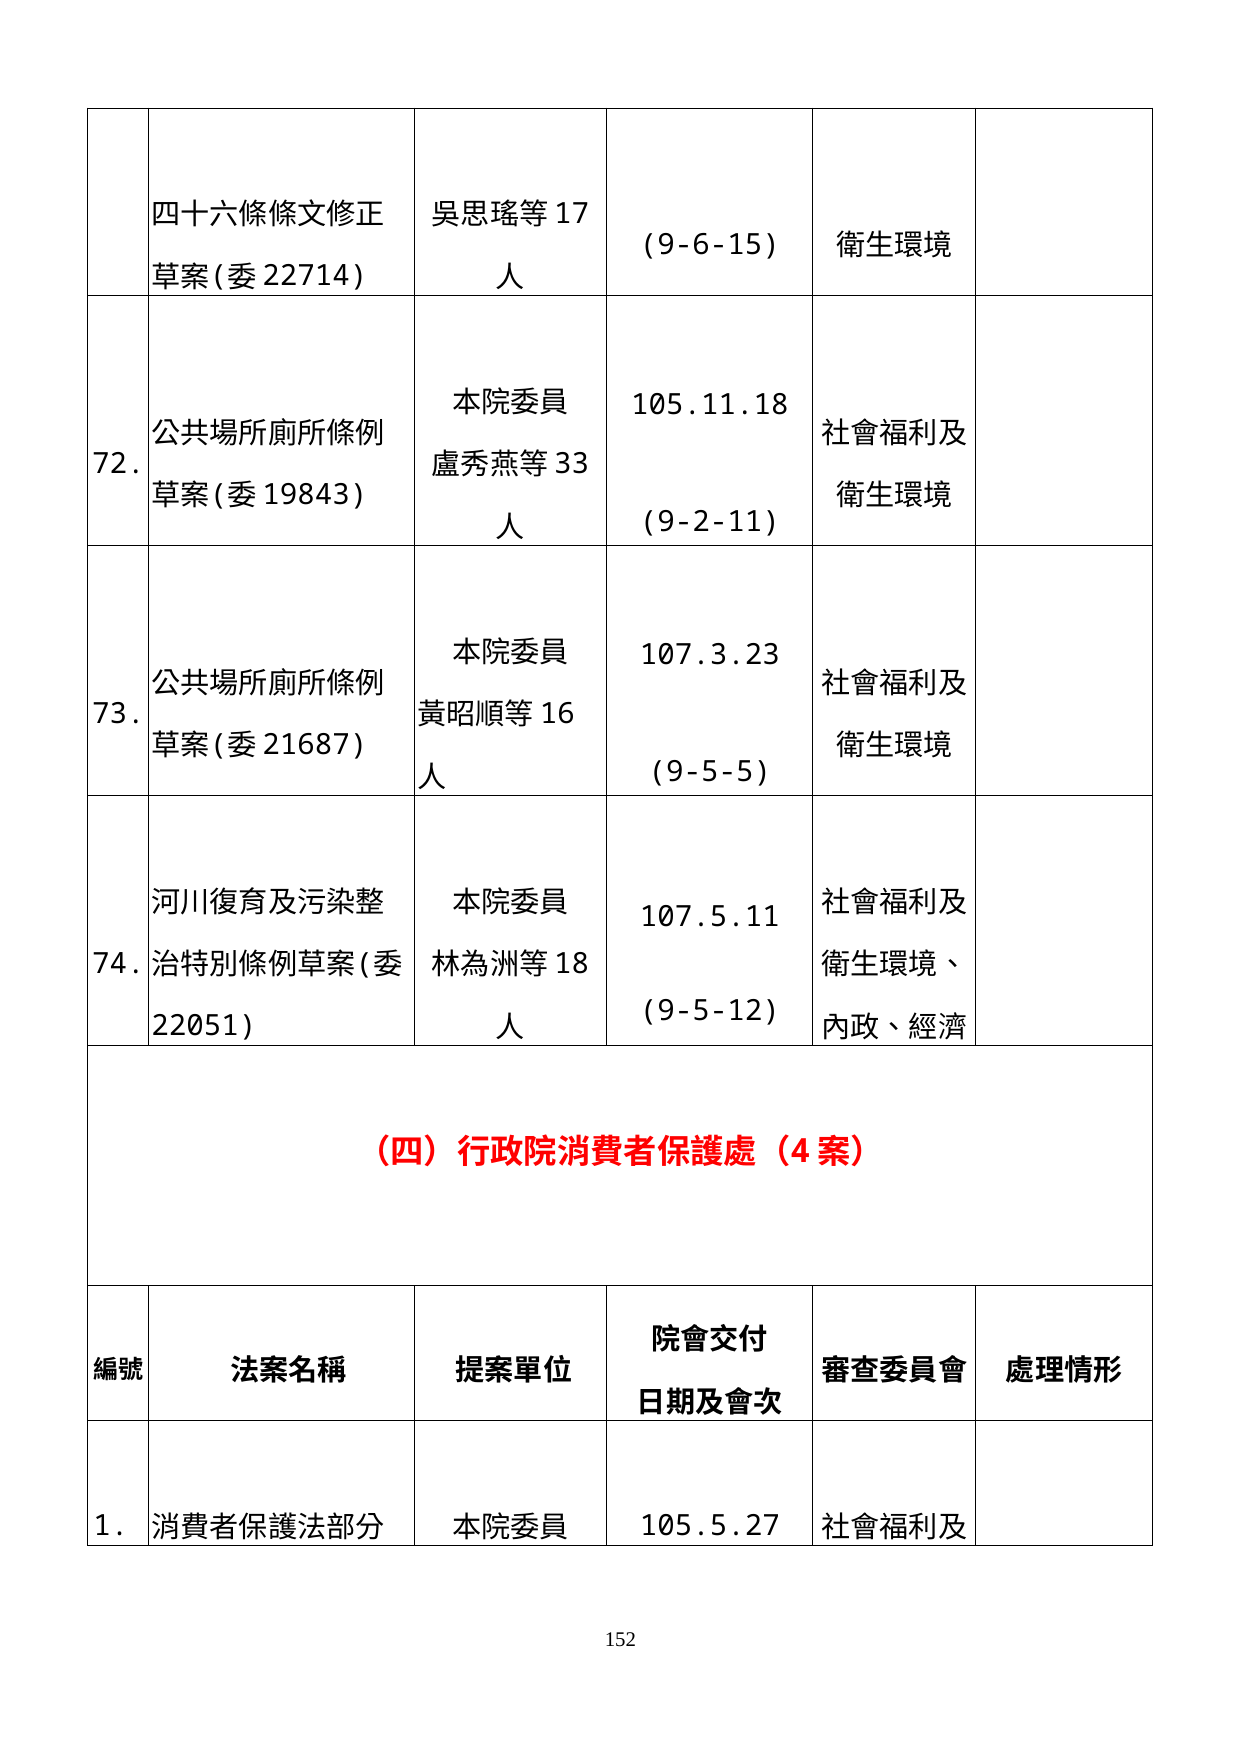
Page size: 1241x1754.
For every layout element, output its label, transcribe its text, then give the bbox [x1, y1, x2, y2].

table_cell 社會福利及衛生環境 [813, 296, 975, 545]
table_cell 河川復育及污染整治特別條例草案(委22051) [149, 796, 414, 1045]
table_cell [88, 1421, 148, 1545]
table_cell [976, 546, 1152, 795]
table_cell 本院委員 林為洲等18人 [415, 796, 606, 1045]
table_cell [976, 796, 1152, 1045]
table_cell 社會福利及衛生環境 [813, 546, 975, 795]
table_cell [88, 296, 148, 545]
table_cell 105.5.27 [607, 1421, 812, 1545]
table_cell 107.5.11 (9-5-12) [607, 796, 812, 1045]
table_cell [976, 296, 1152, 545]
table_cell 法案名稱 [149, 1286, 414, 1420]
table_cell [976, 1421, 1152, 1545]
table_cell 社會福利及 [813, 1421, 975, 1545]
table_cell [976, 109, 1152, 295]
table_cell 審查委員會 [813, 1286, 975, 1420]
table_cell 社會福利及衛生環境、內政、經濟 [813, 796, 975, 1045]
table_cell 本院委員 盧秀燕等33人 [415, 296, 606, 545]
table_cell 消費者保護法部分 [149, 1421, 414, 1545]
table_cell 處理情形 [976, 1286, 1152, 1420]
table_cell 院會交付 日期及會次 [607, 1286, 812, 1420]
table_cell 107.3.23 (9-5-5) [607, 546, 812, 795]
table_cell 本院委員 黃昭順等16人 [415, 546, 606, 795]
table_cell 編號 [88, 1286, 148, 1420]
table_cell 公共場所廁所條例草案(委19843) [149, 296, 414, 545]
table_cell 四十六條條文修正草案(委22714) [149, 109, 414, 295]
table_cell 衛生環境 [813, 109, 975, 295]
table_cell 吳思瑤等17人 [415, 109, 606, 295]
table_cell 本院委員 [415, 1421, 606, 1545]
table_cell 提案單位 [415, 1286, 606, 1420]
table_cell 公共場所廁所條例草案(委21687) [149, 546, 414, 795]
table_cell （四）行政院消費者保護處（4案） [88, 1046, 1152, 1285]
table_cell (9-6-15) [607, 109, 812, 295]
table_cell [88, 546, 148, 795]
table_cell [88, 796, 148, 1045]
table_cell [88, 109, 148, 295]
table_cell 105.11.18 (9-2-11) [607, 296, 812, 545]
